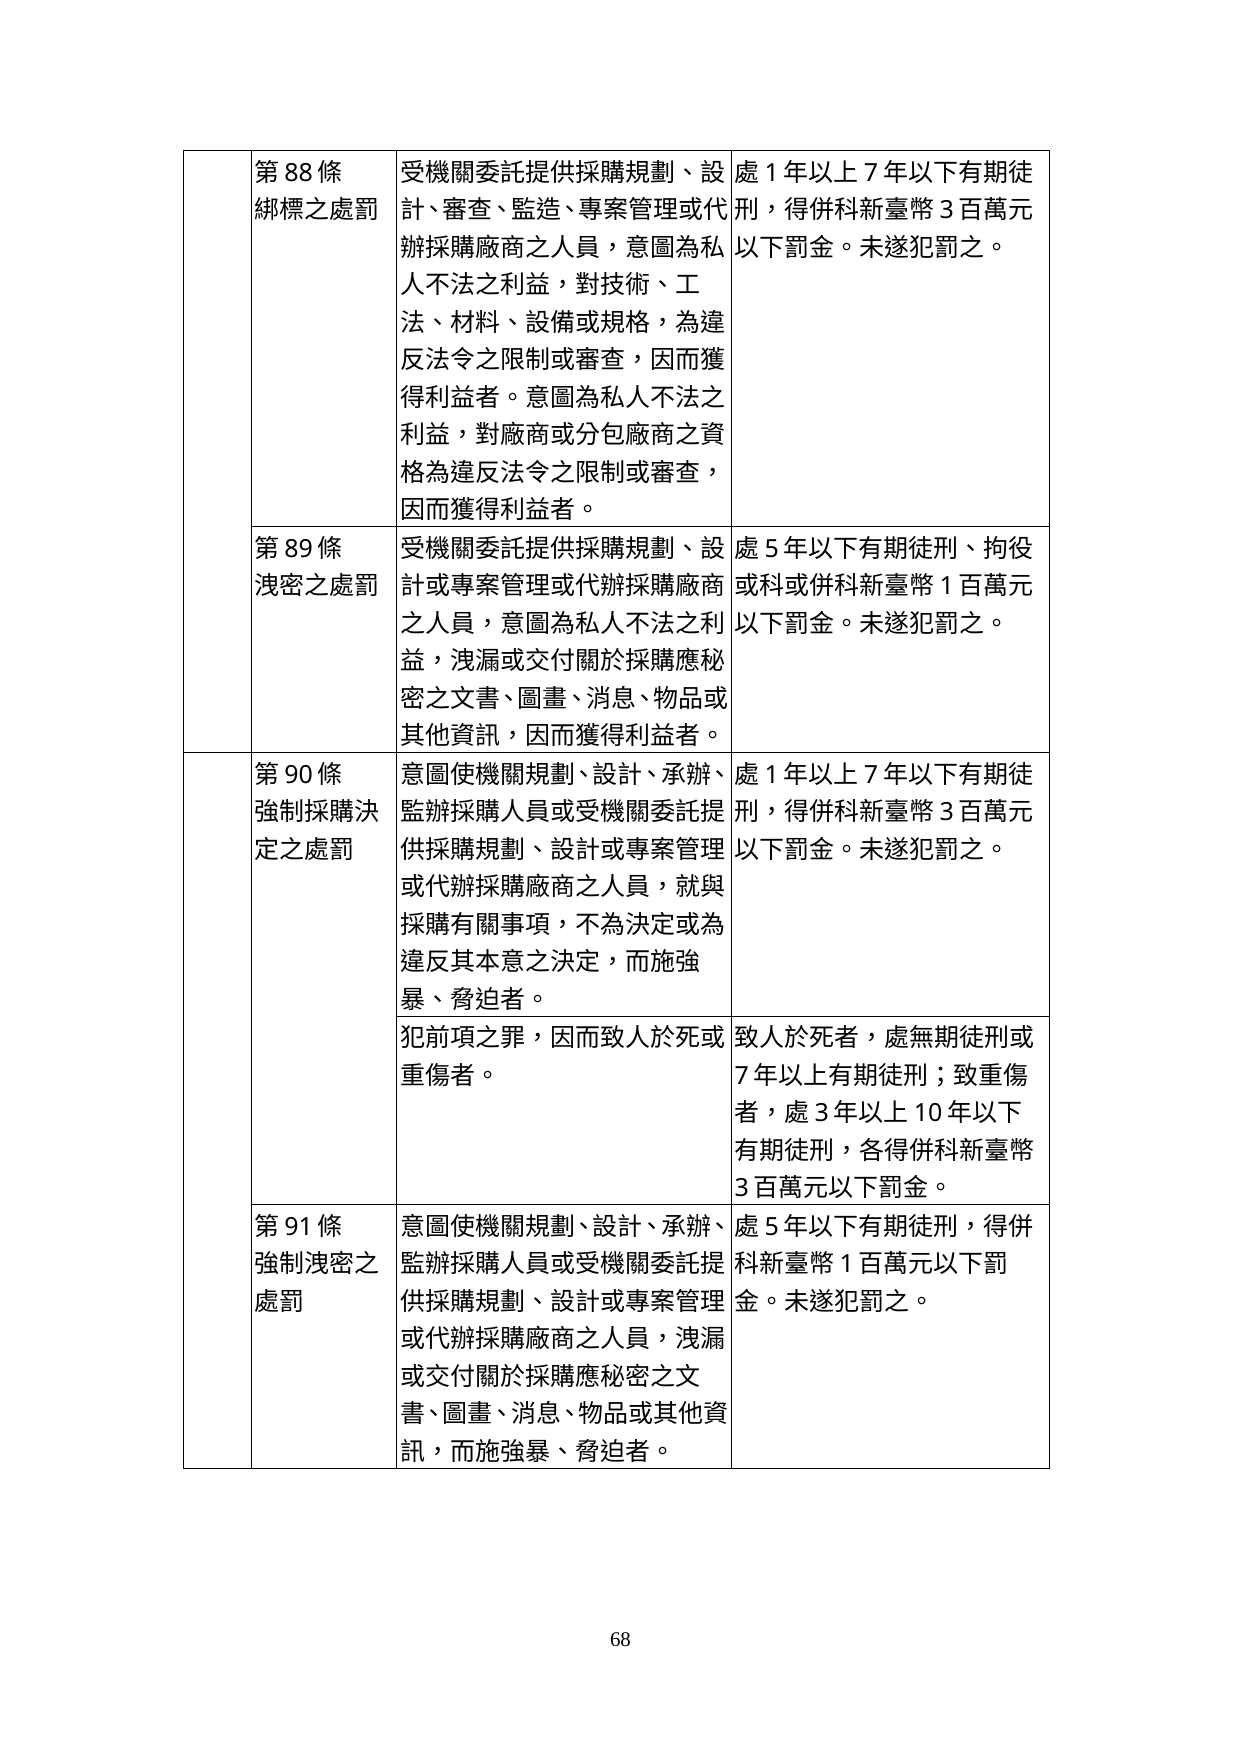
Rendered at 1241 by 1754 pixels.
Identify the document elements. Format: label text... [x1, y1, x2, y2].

table_cell [184, 151, 251, 752]
table_cell 處1年以上7年以下有期徒刑，得併科新臺幣3百萬元以下罰金。未遂犯罰之。 [732, 151, 1049, 526]
table_cell 意圖使機關規劃、設計、承辦、監辦採購人員或受機關委託提供採購規劃、設計或專案管理或代辦採購廠商之人員，就與採購有關事項，不為決定或為違反其本意之決定，而施強暴、脅迫者。 [397, 753, 731, 1016]
table_cell 第88條 綁標之處罰 [252, 151, 396, 526]
table_cell 處1年以上7年以下有期徒刑，得併科新臺幣3百萬元以下罰金。未遂犯罰之。 [732, 753, 1049, 1016]
table_cell 處5年以下有期徒刑，得併科新臺幣1百萬元以下罰金。未遂犯罰之。 [732, 1205, 1049, 1468]
table_cell 致人於死者，處無期徒刑或7年以上有期徒刑；致重傷者，處3年以上10年以下有期徒刑，各得併科新臺幣3百萬元以下罰金。 [732, 1017, 1049, 1204]
table_cell [184, 753, 251, 1468]
table_cell 犯前項之罪，因而致人於死或重傷者。 [397, 1017, 731, 1204]
table_cell 受機關委託提供採購規劃、設計或專案管理或代辦採購廠商之人員，意圖為私人不法之利益，洩漏或交付關於採購應秘密之文書、圖畫、消息、物品或其他資訊，因而獲得利益者。 [397, 527, 731, 752]
table_cell 處5年以下有期徒刑、拘役或科或併科新臺幣1百萬元以下罰金。未遂犯罰之。 [732, 527, 1049, 752]
table_cell 第89條 洩密之處罰 [252, 527, 396, 752]
table_cell 第90條 強制採購決定之處罰 [252, 753, 396, 1204]
table_cell 意圖使機關規劃、設計、承辦、監辦採購人員或受機關委託提供採購規劃、設計或專案管理或代辦採購廠商之人員，洩漏或交付關於採購應秘密之文書、圖畫、消息、物品或其他資訊，而施強暴、脅迫者。 [397, 1205, 731, 1468]
table_cell 第91條 強制洩密之處罰 [252, 1205, 396, 1468]
table_cell 受機關委託提供採購規劃、設計、審查、監造、專案管理或代辦採購廠商之人員，意圖為私人不法之利益，對技術、工法、材料、設備或規格，為違反法令之限制或審查，因而獲得利益者。意圖為私人不法之利益，對廠商或分包廠商之資格為違反法令之限制或審查，因而獲得利益者。 [397, 151, 731, 526]
